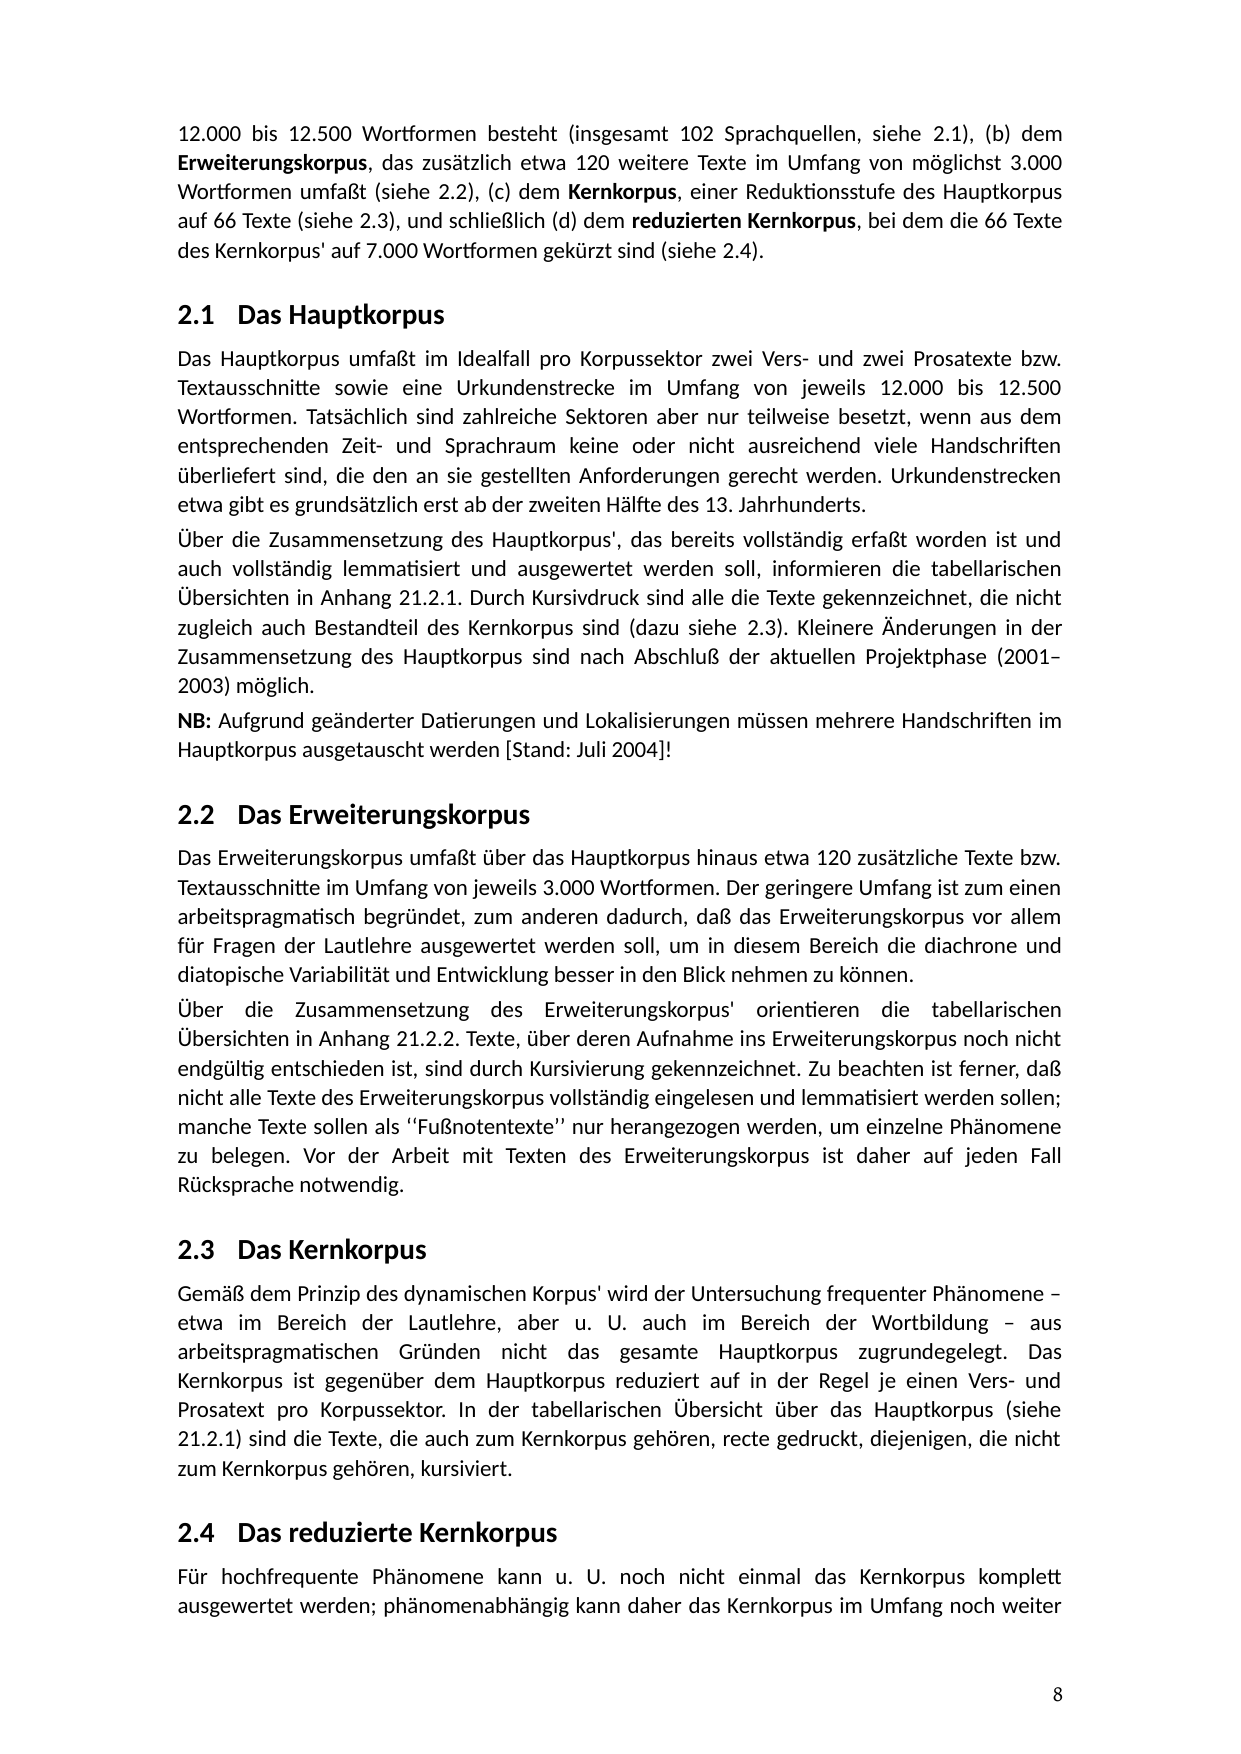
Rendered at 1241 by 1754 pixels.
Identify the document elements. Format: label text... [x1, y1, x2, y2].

text Gemäß dem Prinzip des dynamischen Korpus' wird der Untersuchung frequenter Phänomene – etwa im Bereich der Lautlehre, aber u. U. auch im Bereich der Wortbildung – aus arbeitspragmatischen Gründen nicht das gesamte Hauptkorpus zugrundegelegt. Das Kernkorpus ist gegenüber dem Hauptkorpus reduziert auf in der Regel je einen Vers- und Prosatext pro Korpussektor. In der tabellarischen Übersicht über das Hauptkorpus (siehe 21.2.1) sind die Texte, die auch zum Kernkorpus gehören, recte gedruckt, diejenigen, die nicht zum Kernkorpus gehören, kursiviert. [177, 1278, 1063, 1482]
text 12.000 bis 12.500 Wortformen besteht (insgesamt 102 Sprachquellen, siehe 2.1), (b) dem Erweiterungskorpus, das zusätzlich etwa 120 weitere Texte im Umfang von möglichst 3.000 Wortformen umfaßt (siehe 2.2), (c) dem Kernkorpus, einer Reduktionsstufe des Hauptkorpus auf 66 Texte (siehe 2.3), und schließlich (d) dem reduzierten Kernkorpus, bei dem die 66 Texte des Kernkorpus' auf 7.000 Wortformen gekürzt sind (siehe 2.4). [177, 118, 1063, 264]
subtitle Das Hauptkorpus [177, 301, 1063, 331]
text Das Hauptkorpus umfaßt im Idealfall pro Korpussektor zwei Vers- und zwei Prosatexte bzw. Textausschnitte sowie eine Urkundenstrecke im Umfang von jeweils 12.000 bis 12.500 Wortformen. Tatsächlich sind zahlreiche Sektoren aber nur teilweise besetzt, wenn aus dem entsprechenden Zeit- und Sprachraum keine oder nicht ausreichend viele Handschriften überliefert sind, die den an sie gestellten Anforderungen gerecht werden. Urkundenstrecken etwa gibt es grundsätzlich erst ab der zweiten Hälfte des 13. Jahrhunderts. [177, 343, 1063, 518]
text Für hochfrequente Phänomene kann u. U. noch nicht einmal das Kernkorpus komplett ausgewertet werden; phänomenabhängig kann daher das Kernkorpus im Umfang noch weiter [177, 1561, 1063, 1619]
text NB: Aufgrund geänderter Datierungen und Lokalisierungen müssen mehrere Handschriften im Hauptkorpus ausgetauscht werden [Stand: Juli 2004]! [177, 705, 1063, 763]
text Das Erweiterungskorpus umfaßt über das Hauptkorpus hinaus etwa 120 zusätzliche Texte bzw. Textausschnitte im Umfang von jeweils 3.000 Wortformen. Der geringere Umfang ist zum einen arbeitspragmatisch begründet, zum anderen dadurch, daß das Erweiterungskorpus vor allem für Fragen der Lautlehre ausgewertet werden soll, um in diesem Bereich die diachrone und diatopische Variabilität und Entwicklung besser in den Blick nehmen zu können. [177, 842, 1063, 988]
subtitle Das Kernkorpus [177, 1236, 1063, 1265]
subtitle Das reduzierte Kernkorpus [177, 1519, 1063, 1548]
text Über die Zusammensetzung des Erweiterungskorpus' orientieren die tabellarischen Übersichten in Anhang 21.2.2. Texte, über deren Aufnahme ins Erweiterungskorpus noch nicht endgültig entschieden ist, sind durch Kursivierung gekennzeichnet. Zu beachten ist ferner, daß nicht alle Texte des Erweiterungskorpus vollständig eingelesen und lemmatisiert werden sollen; manche Texte sollen als ‘‘Fußnotentexte’’ nur herangezogen werden, um einzelne Phänomene zu belegen. Vor der Arbeit mit Texten des Erweiterungskorpus ist daher auf jeden Fall Rücksprache notwendig. [177, 994, 1063, 1198]
subtitle Das Erweiterungskorpus [177, 801, 1063, 830]
text Über die Zusammensetzung des Hauptkorpus', das bereits vollständig erfaßt worden ist und auch vollständig lemmatisiert und ausgewertet werden soll, informieren die tabellarischen Übersichten in Anhang 21.2.1. Durch Kursivdruck sind alle die Texte gekennzeichnet, die nicht zugleich auch Bestandteil des Kernkorpus sind (dazu siehe 2.3). Kleinere Änderungen in der Zusammensetzung des Hauptkorpus sind nach Abschluß der aktuellen Projektphase (2001–2003) möglich. [177, 524, 1063, 699]
